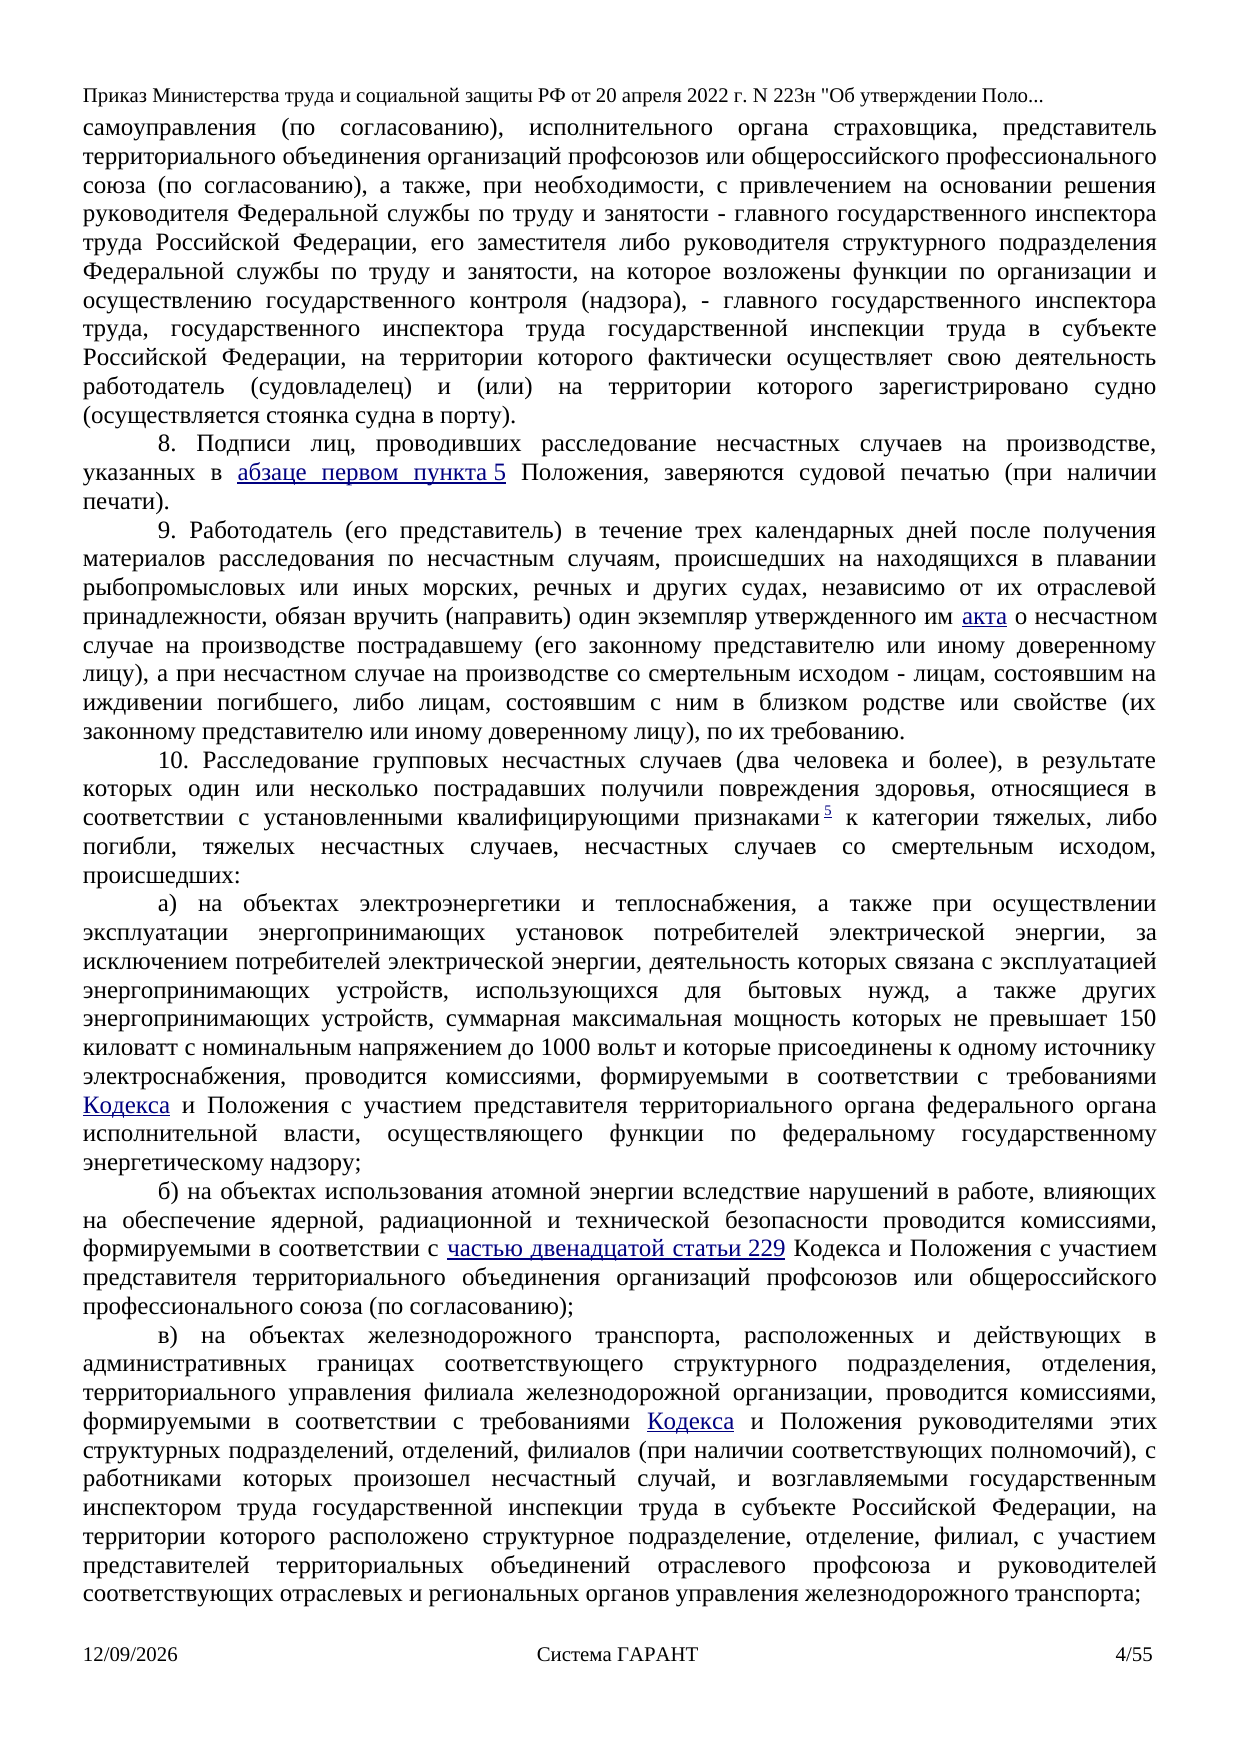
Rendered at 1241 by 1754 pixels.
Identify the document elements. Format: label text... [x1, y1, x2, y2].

text а) на объектах электроэнергетики и теплоснабжения, а также при осуществлении эксплуатации энергопринимающих установок потребителей электрической энергии, за исключением потребителей электрической энергии, деятельность которых связана с эксплуатацией энергопринимающих устройств, использующихся для бытовых нужд, а также других энергопринимающих устройств, суммарная максимальная мощность которых не превышает 150 киловатт с номинальным напряжением до 1000 вольт и которые присоединены к одному источнику электроснабжения, проводится комиссиями, формируемыми в соответствии с требованиями Кодекса и Положения с участием представителя территориального органа федерального органа исполнительной власти, осуществляющего функции по федеральному государственному энергетическому надзору; [83, 888, 1157, 1176]
text 8. Подписи лиц, проводивших расследование несчастных случаев на производстве, указанных в абзаце первом пункта 5 Положения, заверяются судовой печатью (при наличии печати). [83, 428, 1157, 515]
text 9. Работодатель (его представитель) в течение трех календарных дней после получения материалов расследования по несчастным случаям, происшедших на находящихся в плавании рыбопромысловых или иных морских, речных и других судах, независимо от их отраслевой принадлежности, обязан вручить (направить) один экземпляр утвержденного им акта о несчастном случае на производстве пострадавшему (его законному представителю или иному доверенному лицу), а при несчастном случае на производстве со смертельным исходом - лицам, состоявшим на иждивении погибшего, либо лицам, состоявшим с ним в близком родстве или свойстве (их законному представителю или иному доверенному лицу), по их требованию. [83, 515, 1157, 745]
text в) на объектах железнодорожного транспорта, расположенных и действующих в административных границах соответствующего структурного подразделения, отделения, территориального управления филиала железнодорожной организации, проводится комиссиями, формируемыми в соответствии с требованиями Кодекса и Положения руководителями этих структурных подразделений, отделений, филиалов (при наличии соответствующих полномочий), с работниками которых произошел несчастный случай, и возглавляемыми государственным инспектором труда государственной инспекции труда в субъекте Российской Федерации, на территории которого расположено структурное подразделение, отделение, филиал, с участием представителей территориальных объединений отраслевого профсоюза и руководителей соответствующих отраслевых и региональных органов управления железнодорожного транспорта; [83, 1320, 1157, 1607]
text 10. Расследование групповых несчастных случаев (два человека и более), в результате которых один или несколько пострадавших получили повреждения здоровья, относящиеся в соответствии с установленными квалифицирующими признаками 5 к категории тяжелых, либо погибли, тяжелых несчастных случаев, несчастных случаев со смертельным исходом, происшедших: [83, 745, 1157, 888]
text б) на объектах использования атомной энергии вследствие нарушений в работе, влияющих на обеспечение ядерной, радиационной и технической безопасности проводится комиссиями, формируемыми в соответствии с частью двенадцатой статьи 229 Кодекса и Положения с участием представителя территориального объединения организаций профсоюзов или общероссийского профессионального союза (по согласованию); [83, 1176, 1157, 1320]
text самоуправления (по согласованию), исполнительного органа страховщика, представитель территориального объединения организаций профсоюзов или общероссийского профессионального союза (по согласованию), а также, при необходимости, с привлечением на основании решения руководителя Федеральной службы по труду и занятости - главного государственного инспектора труда Российской Федерации, его заместителя либо руководителя структурного подразделения Федеральной службы по труду и занятости, на которое возложены функции по организации и осуществлению государственного контроля (надзора), - главного государственного инспектора труда, государственного инспектора труда государственной инспекции труда в субъекте Российской Федерации, на территории которого фактически осуществляет свою деятельность работодатель (судовладелец) и (или) на территории которого зарегистрировано судно (осуществляется стоянка судна в порту). [83, 112, 1157, 428]
